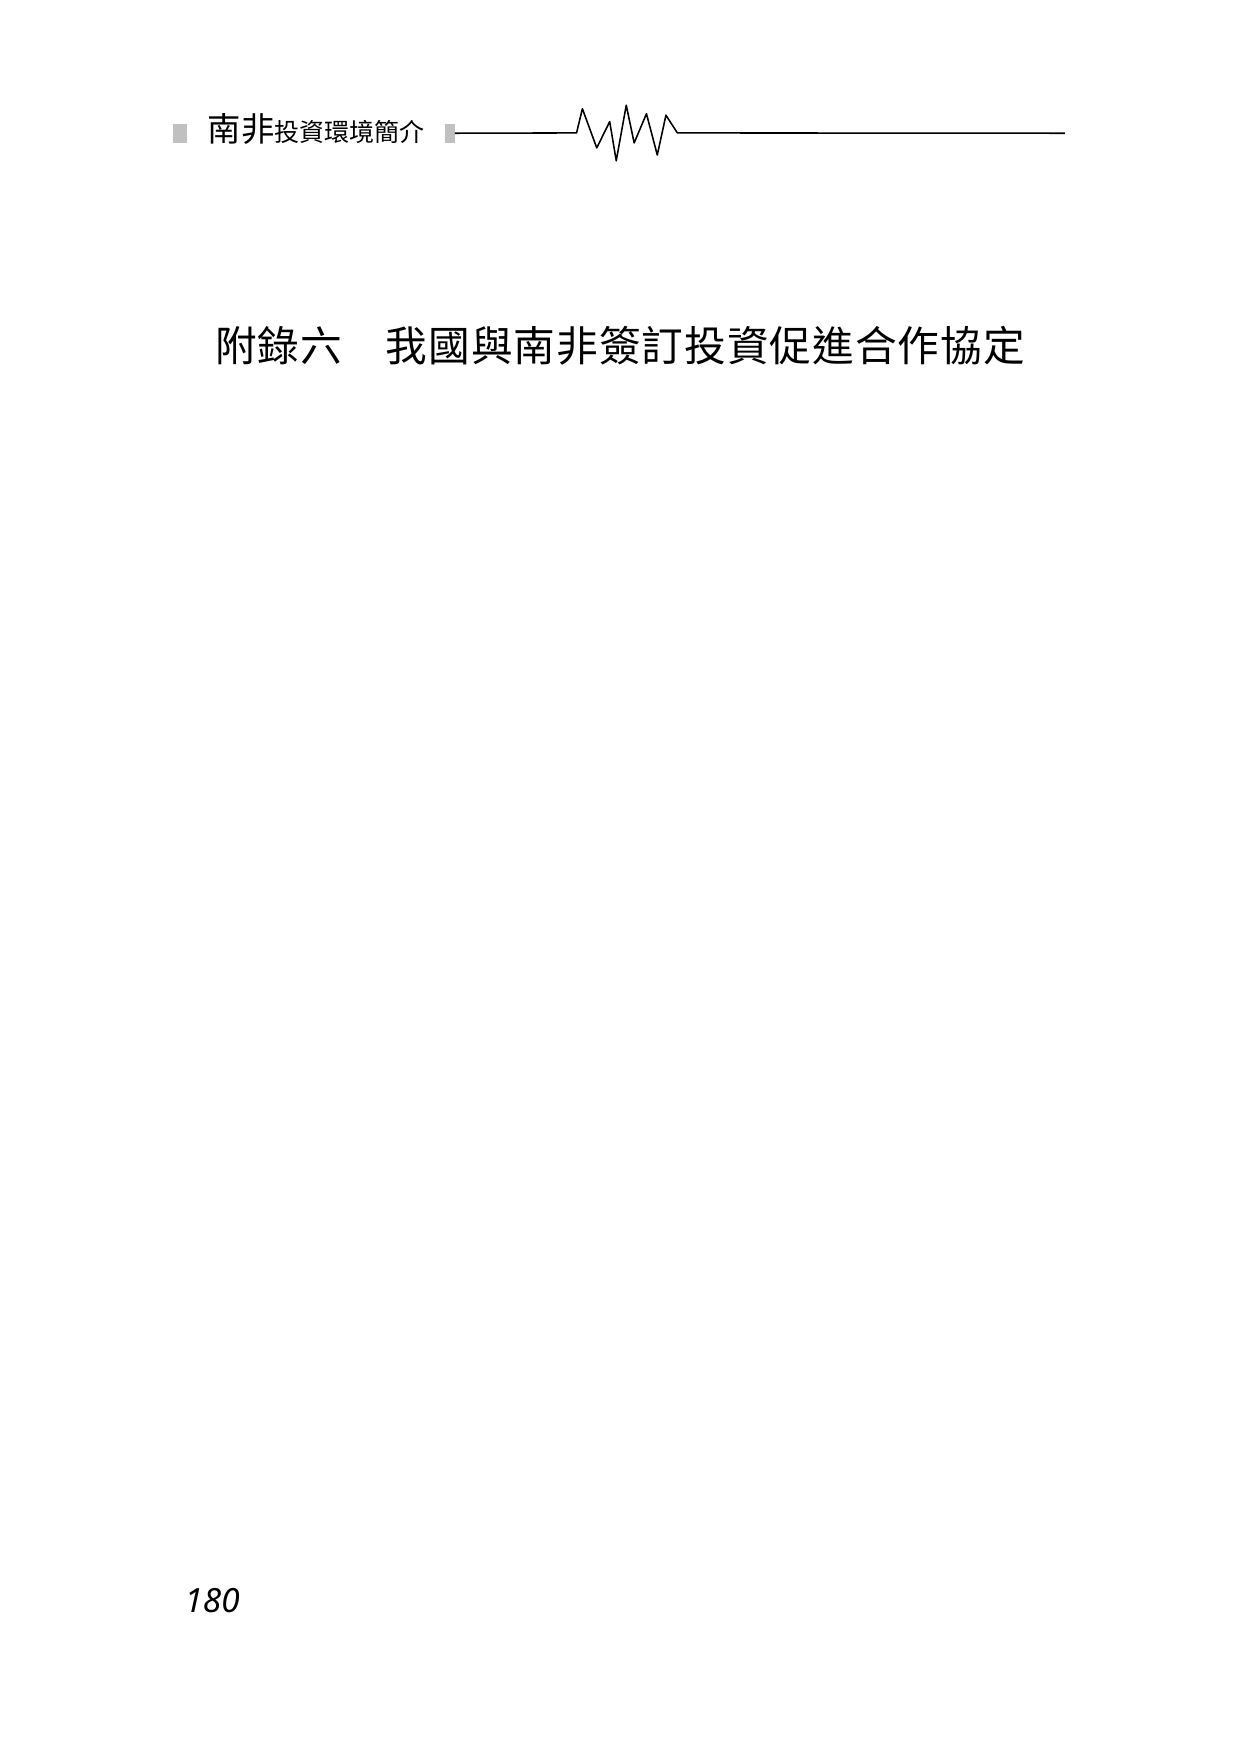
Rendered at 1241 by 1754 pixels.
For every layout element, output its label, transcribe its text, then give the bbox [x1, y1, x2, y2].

text 附錄六 我國與南非簽訂投資促進合作協定 [183, 313, 1058, 373]
